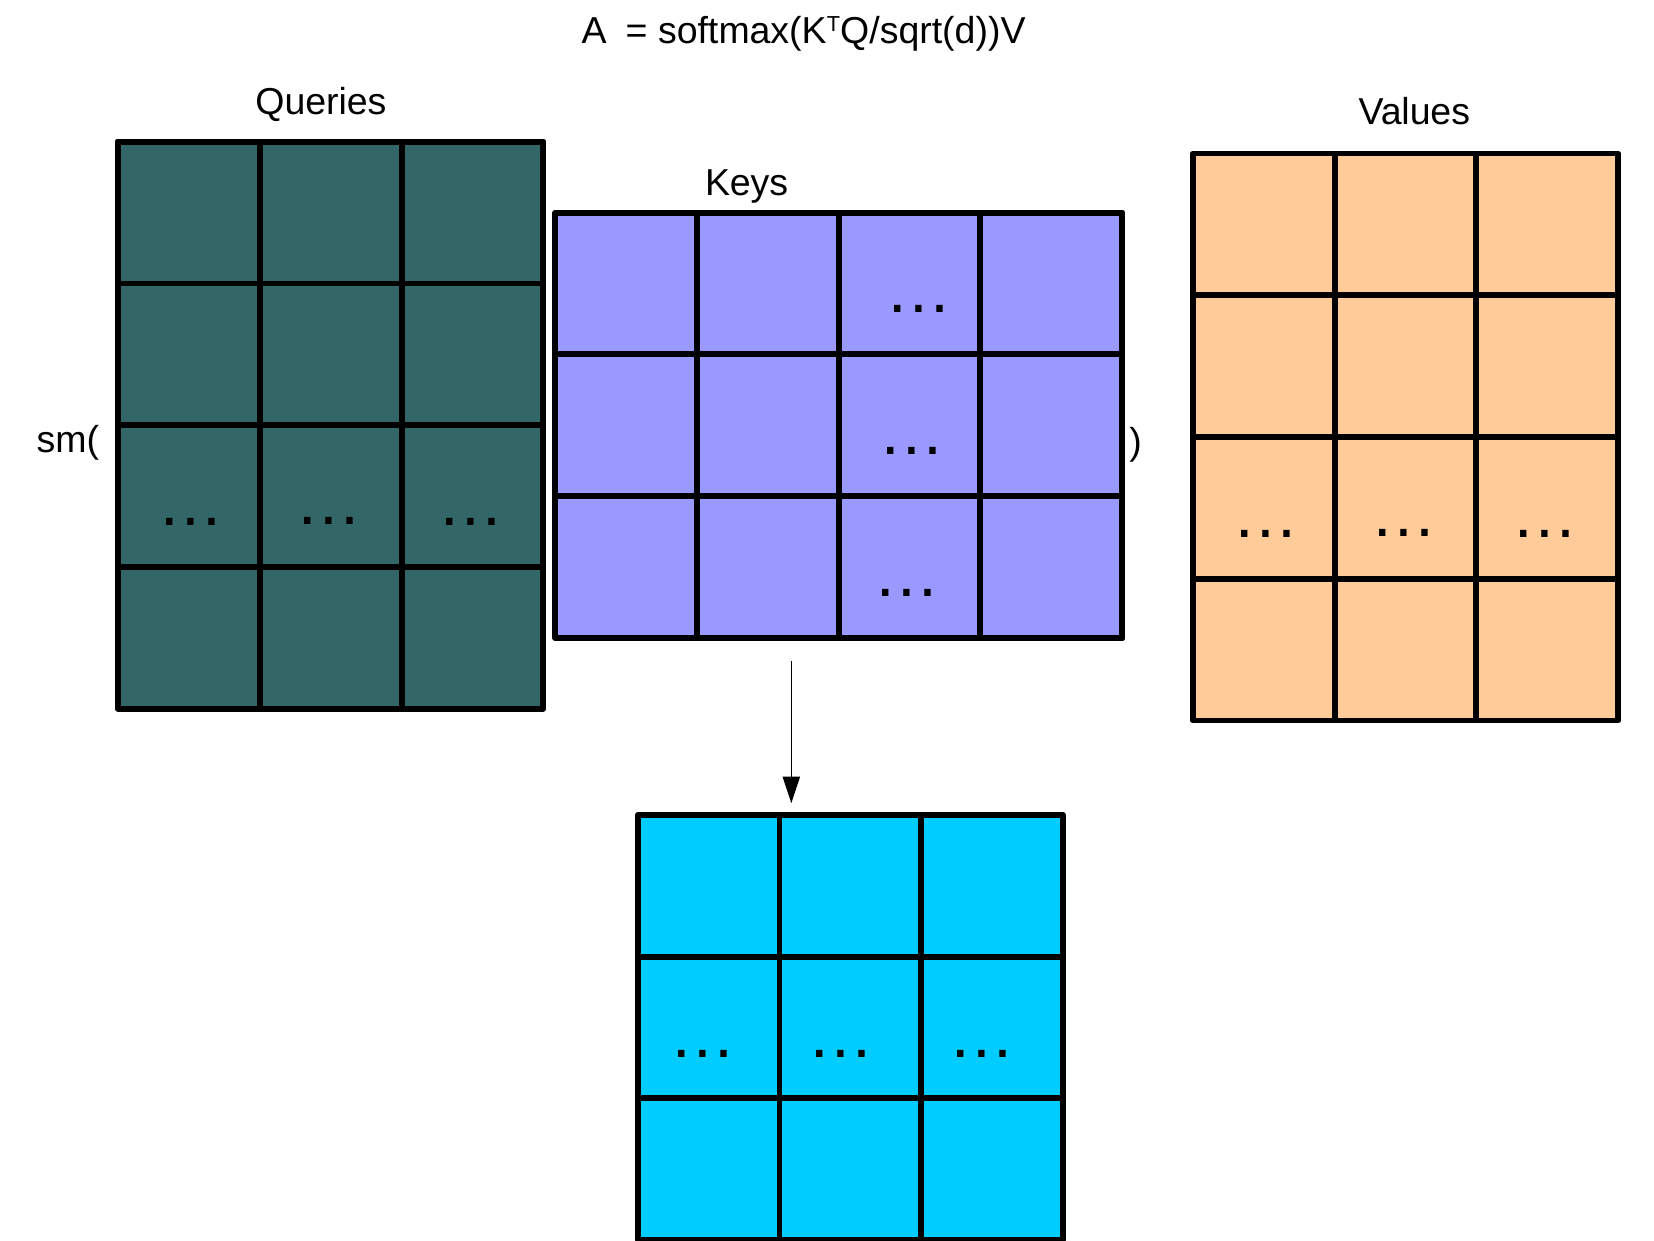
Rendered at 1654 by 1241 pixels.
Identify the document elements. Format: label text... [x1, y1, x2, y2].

text_box … [645, 981, 760, 1089]
text_box … [1488, 460, 1603, 568]
text_box sm( [21, 410, 115, 468]
text_box … [271, 448, 386, 556]
text_box [1192, 153, 1619, 721]
text_box … [925, 981, 1040, 1089]
text_box [555, 212, 1123, 638]
text_box [118, 141, 544, 709]
text_box Keys [690, 153, 804, 211]
text_box [637, 814, 1063, 1241]
text_box … [133, 448, 249, 556]
text_box … [783, 980, 898, 1088]
text_box Queries [240, 73, 402, 130]
text_box … [862, 235, 977, 343]
text_box A = softmax(KTQ/sqrt(d))V [566, 2, 1043, 60]
text_box ) [1114, 413, 1158, 471]
text_box … [413, 448, 528, 556]
text_box … [1346, 459, 1461, 567]
text_box … [854, 377, 969, 486]
text_box … [1208, 460, 1323, 568]
text_box … [850, 519, 965, 627]
text_box Values [1343, 82, 1489, 140]
